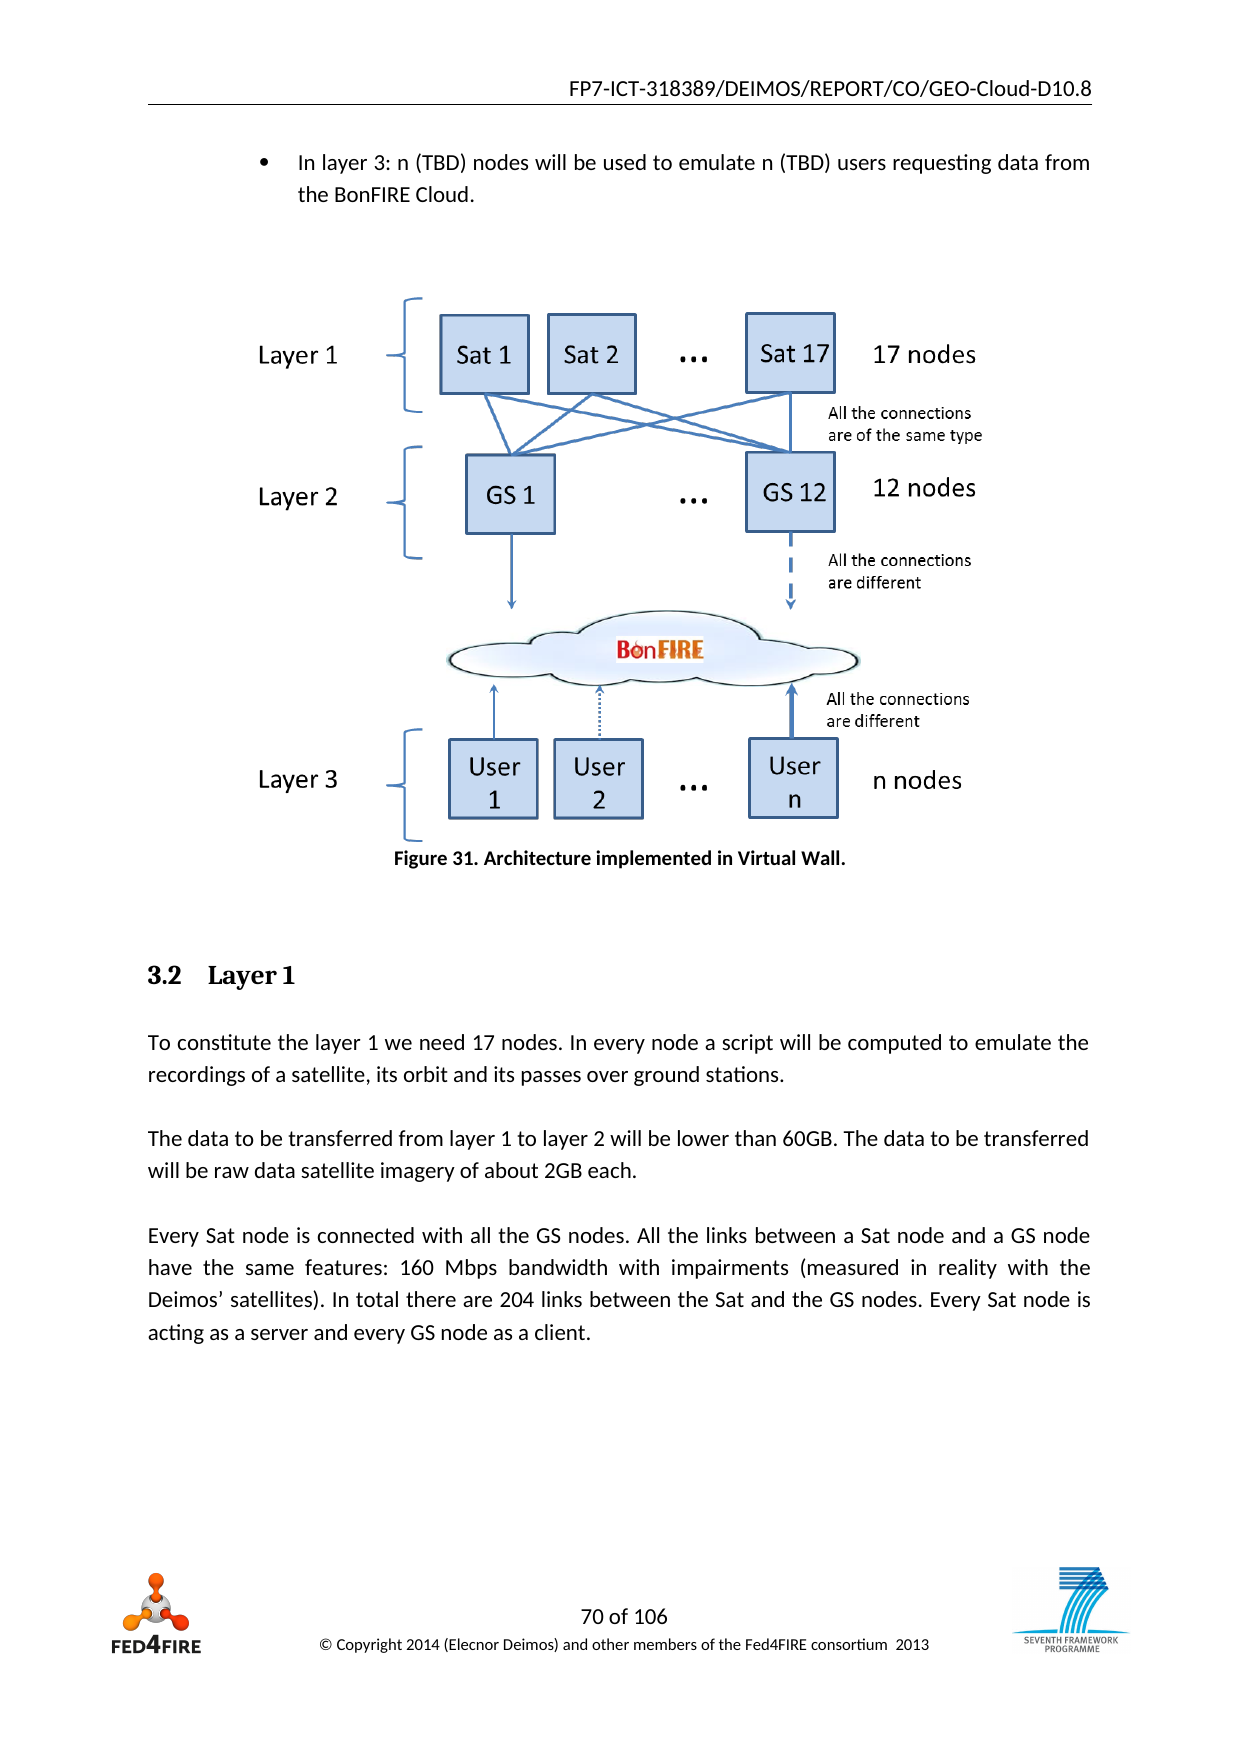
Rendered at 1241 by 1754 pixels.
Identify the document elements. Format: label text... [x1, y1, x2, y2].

text To constitute the layer 1 we need 17 nodes. In every node a script will be computed to emulate the recordings of a satellite, its orbit and its passes over ground stations. [148, 1028, 1092, 1088]
subtitle Layer 1 [148, 960, 1092, 991]
text Every Sat node is connected with all the GS nodes. All the links between a Sat node and a GS node have the same features: 160 Mbps bandwidth with impairments (measured in reality with the Deimos’ satellites). In total there are 204 links between the Sat and the GS nodes. Every Sat node is acting as a server and every GS node as a client. [148, 1221, 1092, 1346]
text The data to be transferred from layer 1 to layer 2 will be lower than 60GB. The data to be transferred will be raw data satellite imagery of about 2GB each. [148, 1124, 1092, 1185]
text Figure 31. Architecture implemented in Virtual Wall. [148, 846, 1092, 871]
list In layer 3: n (TBD) nodes will be used to emulate n (TBD) users requesting data from the BonFIRE Cloud. [260, 148, 1092, 208]
